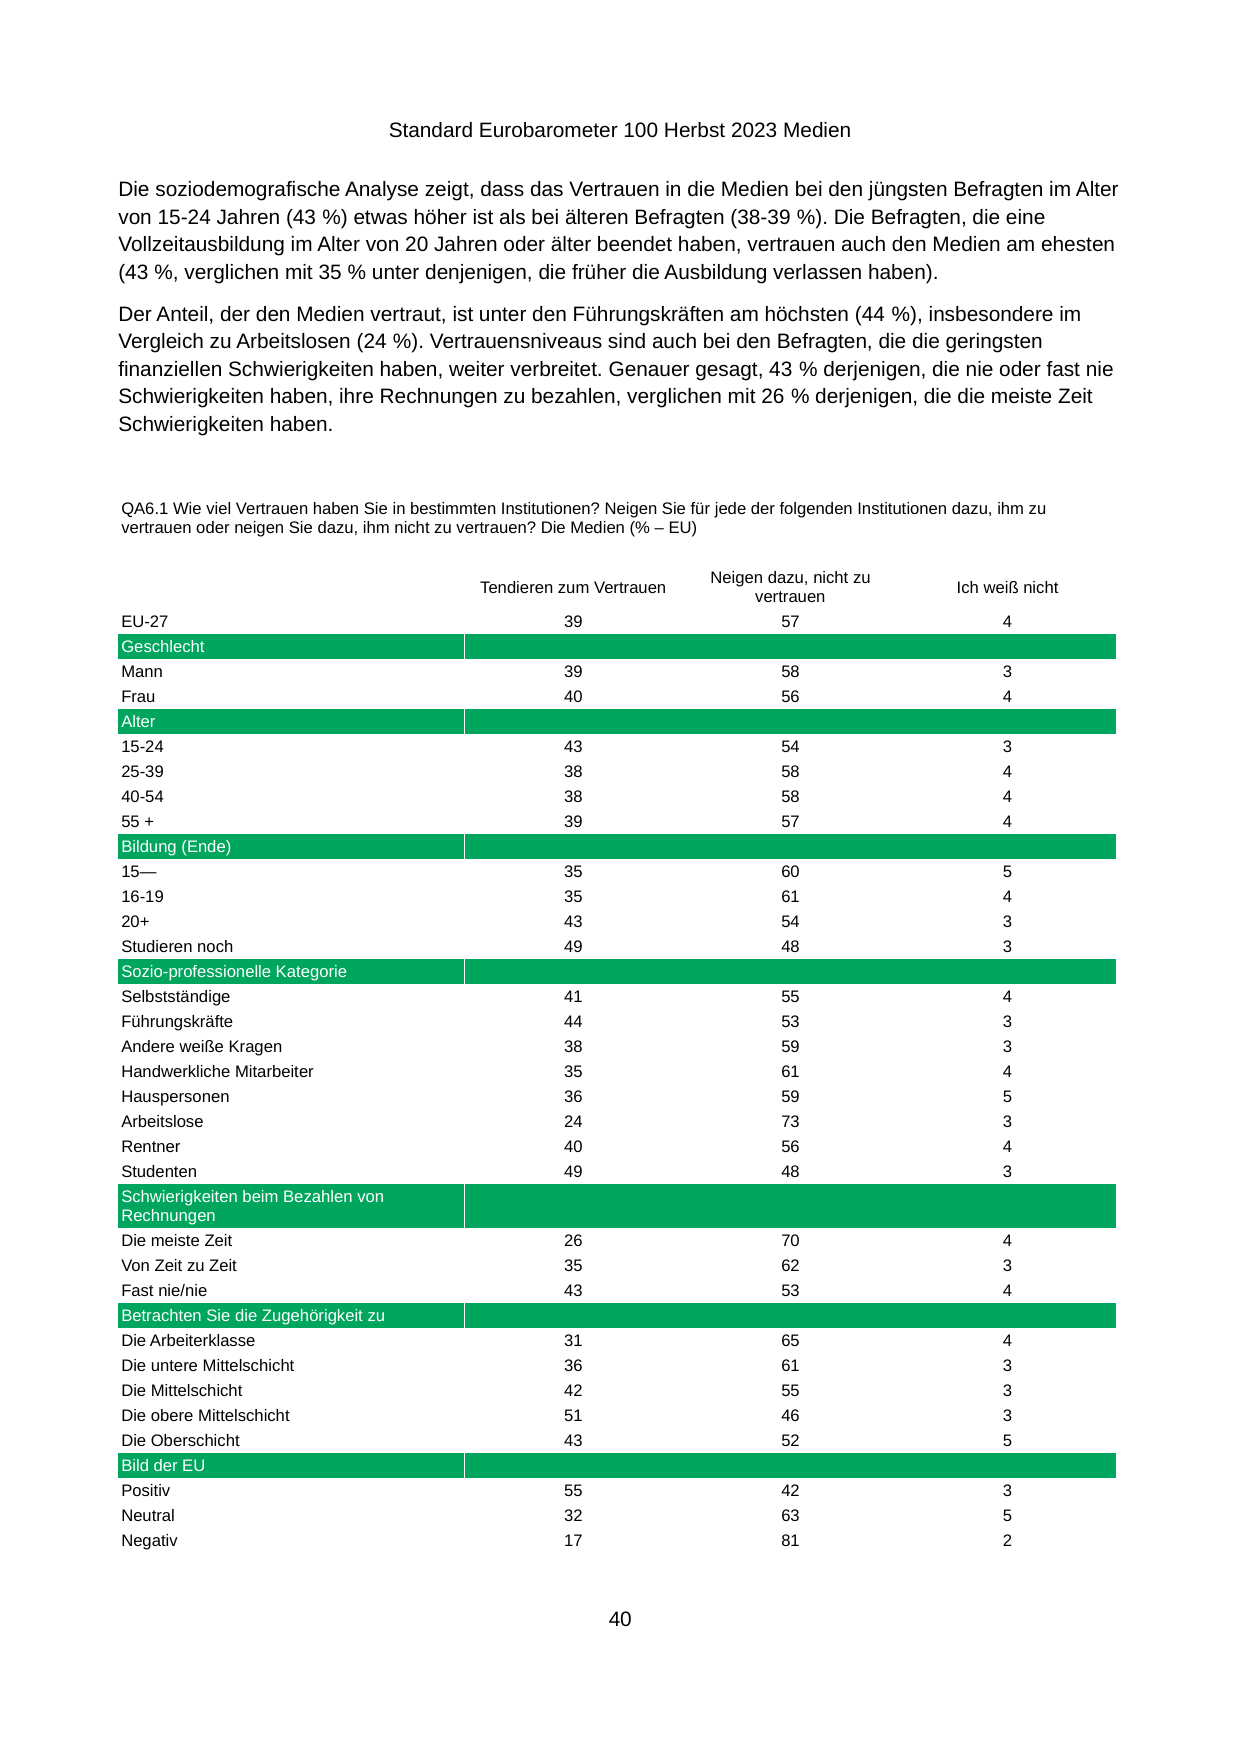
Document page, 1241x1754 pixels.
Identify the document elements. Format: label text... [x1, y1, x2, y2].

table_cell Die obere Mittelschicht [118, 1403, 464, 1428]
table_cell 59 [682, 1084, 899, 1109]
table_cell 3 [899, 1109, 1116, 1134]
table_cell 59 [682, 1034, 899, 1059]
table_cell Andere weiße Kragen [118, 1034, 464, 1059]
table_cell Studenten [118, 1159, 464, 1184]
table_cell Sozio-professionelle Kategorie [118, 959, 464, 984]
table_cell 61 [682, 1059, 899, 1084]
table_cell 36 [465, 1353, 682, 1378]
table_cell 3 [899, 1403, 1116, 1428]
table_cell 62 [682, 1253, 899, 1278]
table_cell [118, 540, 464, 565]
table_cell 3 [899, 1253, 1116, 1278]
table_cell 4 [899, 1134, 1116, 1159]
table_cell 3 [899, 909, 1116, 934]
table_cell 40 [465, 684, 682, 709]
table_cell 5 [899, 1084, 1116, 1109]
table_cell Betrachten Sie die Zugehörigkeit zu [118, 1303, 464, 1328]
table_cell 54 [682, 909, 899, 934]
table_cell [465, 709, 682, 734]
table_cell 56 [682, 1134, 899, 1159]
table_header QA6.1 Wie viel Vertrauen haben Sie in bestimmten Institutionen? Neigen Sie für jede der folgenden Institutionen dazu, ihm zu vertrauen oder neigen Sie dazu, ihm nicht zu vertrauen? Die Medien (% – EU) [118, 496, 1116, 540]
table_cell 70 [682, 1228, 899, 1253]
table_cell Bild der EU [118, 1453, 464, 1478]
table_cell [899, 959, 1116, 984]
table_cell 55 [682, 1378, 899, 1403]
table_cell [899, 1303, 1116, 1328]
table_cell [118, 565, 464, 609]
table_cell 24 [465, 1109, 682, 1134]
table_cell 57 [682, 809, 899, 834]
table_cell 36 [465, 1084, 682, 1109]
table_cell 61 [682, 1353, 899, 1378]
table_cell [899, 709, 1116, 734]
table_cell 3 [899, 659, 1116, 684]
table_cell 35 [465, 1059, 682, 1084]
table_cell 40 [465, 1134, 682, 1159]
table_cell 49 [465, 934, 682, 959]
table_cell 38 [465, 784, 682, 809]
table_cell 61 [682, 884, 899, 909]
table_cell 5 [899, 1428, 1116, 1453]
table_cell Studieren noch [118, 934, 464, 959]
table_cell [465, 634, 682, 659]
table_cell 26 [465, 1228, 682, 1253]
table_cell 53 [682, 1009, 899, 1034]
table_cell 48 [682, 1159, 899, 1184]
table_cell 20+ [118, 909, 464, 934]
table_cell [682, 709, 899, 734]
table_cell 3 [899, 1378, 1116, 1403]
table_cell 73 [682, 1109, 899, 1134]
table_cell 43 [465, 1428, 682, 1453]
table_cell 56 [682, 684, 899, 709]
table_cell 39 [465, 609, 682, 634]
table_cell Schwierigkeiten beim Bezahlen von Rechnungen [118, 1184, 464, 1228]
text Die soziodemografische Analyse zeigt, dass das Vertrauen in die Medien bei den jüngsten Befragten im Alter von 15-24 Jahren (43 %) etwas höher ist als bei älteren Befragten (38-39 %). Die Befragten, die eine Vollzeitausbildung im Alter von 20 Jahren oder älter beendet haben, vertrauen auch den Medien am ehesten (43 %, verglichen mit 35 % unter denjenigen, die früher die Ausbildung verlassen haben). [118, 177, 1122, 283]
table_cell 43 [465, 909, 682, 934]
table_cell Bildung (Ende) [118, 834, 464, 859]
table_cell 41 [465, 984, 682, 1009]
table_cell Ich weiß nicht [899, 565, 1116, 609]
table_cell [682, 634, 899, 659]
table_cell Alter [118, 709, 464, 734]
table_cell Fast nie/nie [118, 1278, 464, 1303]
table_cell 38 [465, 759, 682, 784]
table_cell 2 [899, 1528, 1116, 1553]
table_cell Handwerkliche Mitarbeiter [118, 1059, 464, 1084]
table_cell Die Arbeiterklasse [118, 1328, 464, 1353]
table_cell 4 [899, 884, 1116, 909]
table_cell 4 [899, 1328, 1116, 1353]
table_cell 4 [899, 759, 1116, 784]
table_cell [465, 834, 682, 859]
table_cell 60 [682, 859, 899, 884]
table_cell 58 [682, 659, 899, 684]
table_cell [682, 1184, 899, 1228]
table_cell [682, 834, 899, 859]
table_cell [682, 1453, 899, 1478]
table_cell 48 [682, 934, 899, 959]
table_cell 38 [465, 1034, 682, 1059]
table_cell [899, 834, 1116, 859]
table_cell Positiv [118, 1478, 464, 1503]
table_cell 4 [899, 809, 1116, 834]
table_cell 39 [465, 809, 682, 834]
table_cell Die meiste Zeit [118, 1228, 464, 1253]
table_cell [899, 634, 1116, 659]
table_cell [465, 959, 682, 984]
table_cell 58 [682, 759, 899, 784]
table_cell [682, 540, 899, 565]
table_cell Die Mittelschicht [118, 1378, 464, 1403]
table_cell 4 [899, 784, 1116, 809]
table_cell Neigen dazu, nicht zu vertrauen [682, 565, 899, 609]
table_cell 3 [899, 1009, 1116, 1034]
table_cell 3 [899, 734, 1116, 759]
table_cell [465, 1184, 682, 1228]
table_cell Negativ [118, 1528, 464, 1553]
table_cell 4 [899, 684, 1116, 709]
table_cell 17 [465, 1528, 682, 1553]
table_cell [899, 1453, 1116, 1478]
table_cell Führungskräfte [118, 1009, 464, 1034]
table_cell 55 [465, 1478, 682, 1503]
table_cell 3 [899, 1034, 1116, 1059]
table_cell 65 [682, 1328, 899, 1353]
table_cell 55 [682, 984, 899, 1009]
table_cell 4 [899, 1059, 1116, 1084]
table_cell [465, 1303, 682, 1328]
table_cell 35 [465, 1253, 682, 1278]
table_cell 15— [118, 859, 464, 884]
table_cell 52 [682, 1428, 899, 1453]
text Der Anteil, der den Medien vertraut, ist unter den Führungskräften am höchsten (44 %), insbesondere im Vergleich zu Arbeitslosen (24 %). Vertrauensniveaus sind auch bei den Befragten, die die geringsten finanziellen Schwierigkeiten haben, weiter verbreitet. Genauer gesagt, 43 % derjenigen, die nie oder fast nie Schwierigkeiten haben, ihre Rechnungen zu bezahlen, verglichen mit 26 % derjenigen, die die meiste Zeit Schwierigkeiten haben. [118, 302, 1122, 436]
table_cell Neutral [118, 1503, 464, 1528]
table_cell [682, 1303, 899, 1328]
table_cell Von Zeit zu Zeit [118, 1253, 464, 1278]
table_cell 43 [465, 1278, 682, 1303]
table_cell [899, 540, 1116, 565]
table_cell 63 [682, 1503, 899, 1528]
table_cell 53 [682, 1278, 899, 1303]
table_cell [465, 1453, 682, 1478]
table_cell Die untere Mittelschicht [118, 1353, 464, 1378]
table_cell 49 [465, 1159, 682, 1184]
table_cell [899, 1184, 1116, 1228]
table_cell Geschlecht [118, 634, 464, 659]
table_cell 5 [899, 1503, 1116, 1528]
table_cell 32 [465, 1503, 682, 1528]
table_cell 4 [899, 984, 1116, 1009]
table_cell 35 [465, 859, 682, 884]
table_cell 3 [899, 1478, 1116, 1503]
table_cell 31 [465, 1328, 682, 1353]
table_cell Hauspersonen [118, 1084, 464, 1109]
table_cell 57 [682, 609, 899, 634]
table_cell 3 [899, 934, 1116, 959]
table_cell Rentner [118, 1134, 464, 1159]
table_cell 43 [465, 734, 682, 759]
table_cell Frau [118, 684, 464, 709]
table_cell 42 [465, 1378, 682, 1403]
table_cell 39 [465, 659, 682, 684]
table_cell 15-24 [118, 734, 464, 759]
table_cell Selbstständige [118, 984, 464, 1009]
table_cell EU-27 [118, 609, 464, 634]
table_cell 55 + [118, 809, 464, 834]
table_cell 25-39 [118, 759, 464, 784]
table_cell 40-54 [118, 784, 464, 809]
table_cell 51 [465, 1403, 682, 1428]
table_cell 81 [682, 1528, 899, 1553]
table_cell 3 [899, 1159, 1116, 1184]
table_cell 3 [899, 1353, 1116, 1378]
table_cell 4 [899, 609, 1116, 634]
table_cell Tendieren zum Vertrauen [465, 565, 682, 609]
table_cell 44 [465, 1009, 682, 1034]
table_cell 54 [682, 734, 899, 759]
table_cell Arbeitslose [118, 1109, 464, 1134]
table_cell Mann [118, 659, 464, 684]
table_cell 35 [465, 884, 682, 909]
table_cell [682, 959, 899, 984]
table_cell 4 [899, 1228, 1116, 1253]
table_cell 5 [899, 859, 1116, 884]
table_cell 16-19 [118, 884, 464, 909]
table_cell Die Oberschicht [118, 1428, 464, 1453]
table_cell 42 [682, 1478, 899, 1503]
table_cell 4 [899, 1278, 1116, 1303]
table_cell [465, 540, 682, 565]
table_cell 46 [682, 1403, 899, 1428]
table_cell 58 [682, 784, 899, 809]
